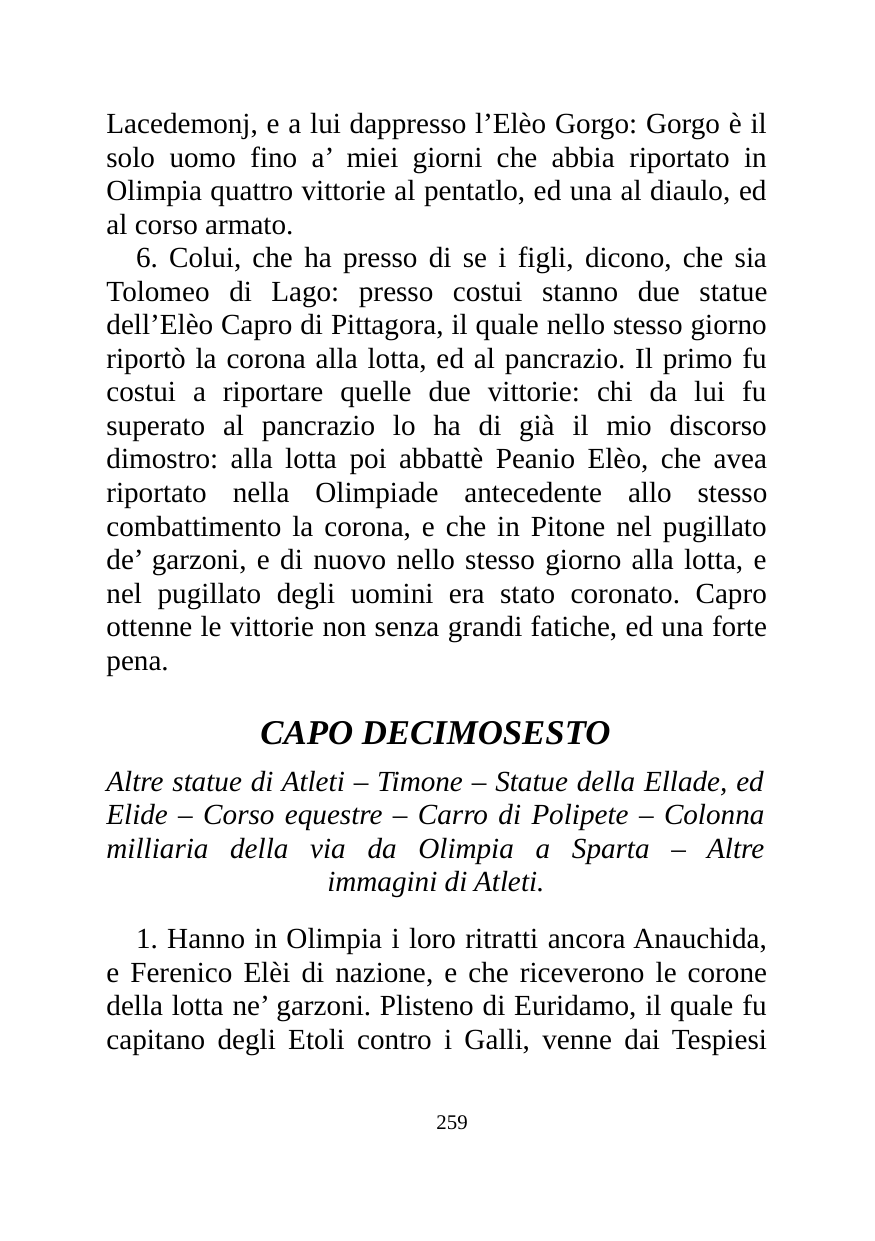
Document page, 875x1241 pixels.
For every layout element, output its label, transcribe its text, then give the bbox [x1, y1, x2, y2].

text Lacedemonj, e a lui dappresso l’Elèo Gorgo: Gorgo è il solo uomo fino a’ miei giorni che abbia riportato in Olimpia quattro vittorie al pentatlo, ed una al diaulo, ed al corso armato. [106, 106, 768, 240]
text 1. Hanno in Olimpia i loro ritratti ancora Anauchida, e Ferenico Elèi di nazione, e che riceverono le corone della lotta ne’ garzoni. Plisteno di Euridamo, il quale fu capitano degli Etoli contro i Galli, venne dai Tespiesi [106, 921, 768, 1056]
text Altre statue di Atleti – Timone – Statue della Ellade, ed Elide – Corso equestre – Carro di Polipete – Colonna milliaria della via da Olimpia a Sparta – Altre immagini di Atleti. [106, 764, 768, 898]
text 6. Colui, che ha presso di se i figli, dicono, che sia Tolomeo di Lago: presso costui stanno due statue dell’Elèo Capro di Pittagora, il quale nello stesso giorno riportò la corona alla lotta, ed al pancrazio. Il primo fu costui a riportare quelle due vittorie: chi da lui fu superato al pancrazio lo ha di già il mio discorso dimostro: alla lotta poi abbattè Peanio Elèo, che avea riportato nella Olimpiade antecedente allo stesso combattimento la corona, e che in Pitone nel pugillato de’ garzoni, e di nuovo nello stesso giorno alla lotta, e nel pugillato degli uomini era stato coronato. Capro ottenne le vittorie non senza grandi fatiche, ed una forte pena. [106, 240, 768, 676]
subtitle CAPO DECIMOSESTO [106, 712, 768, 752]
